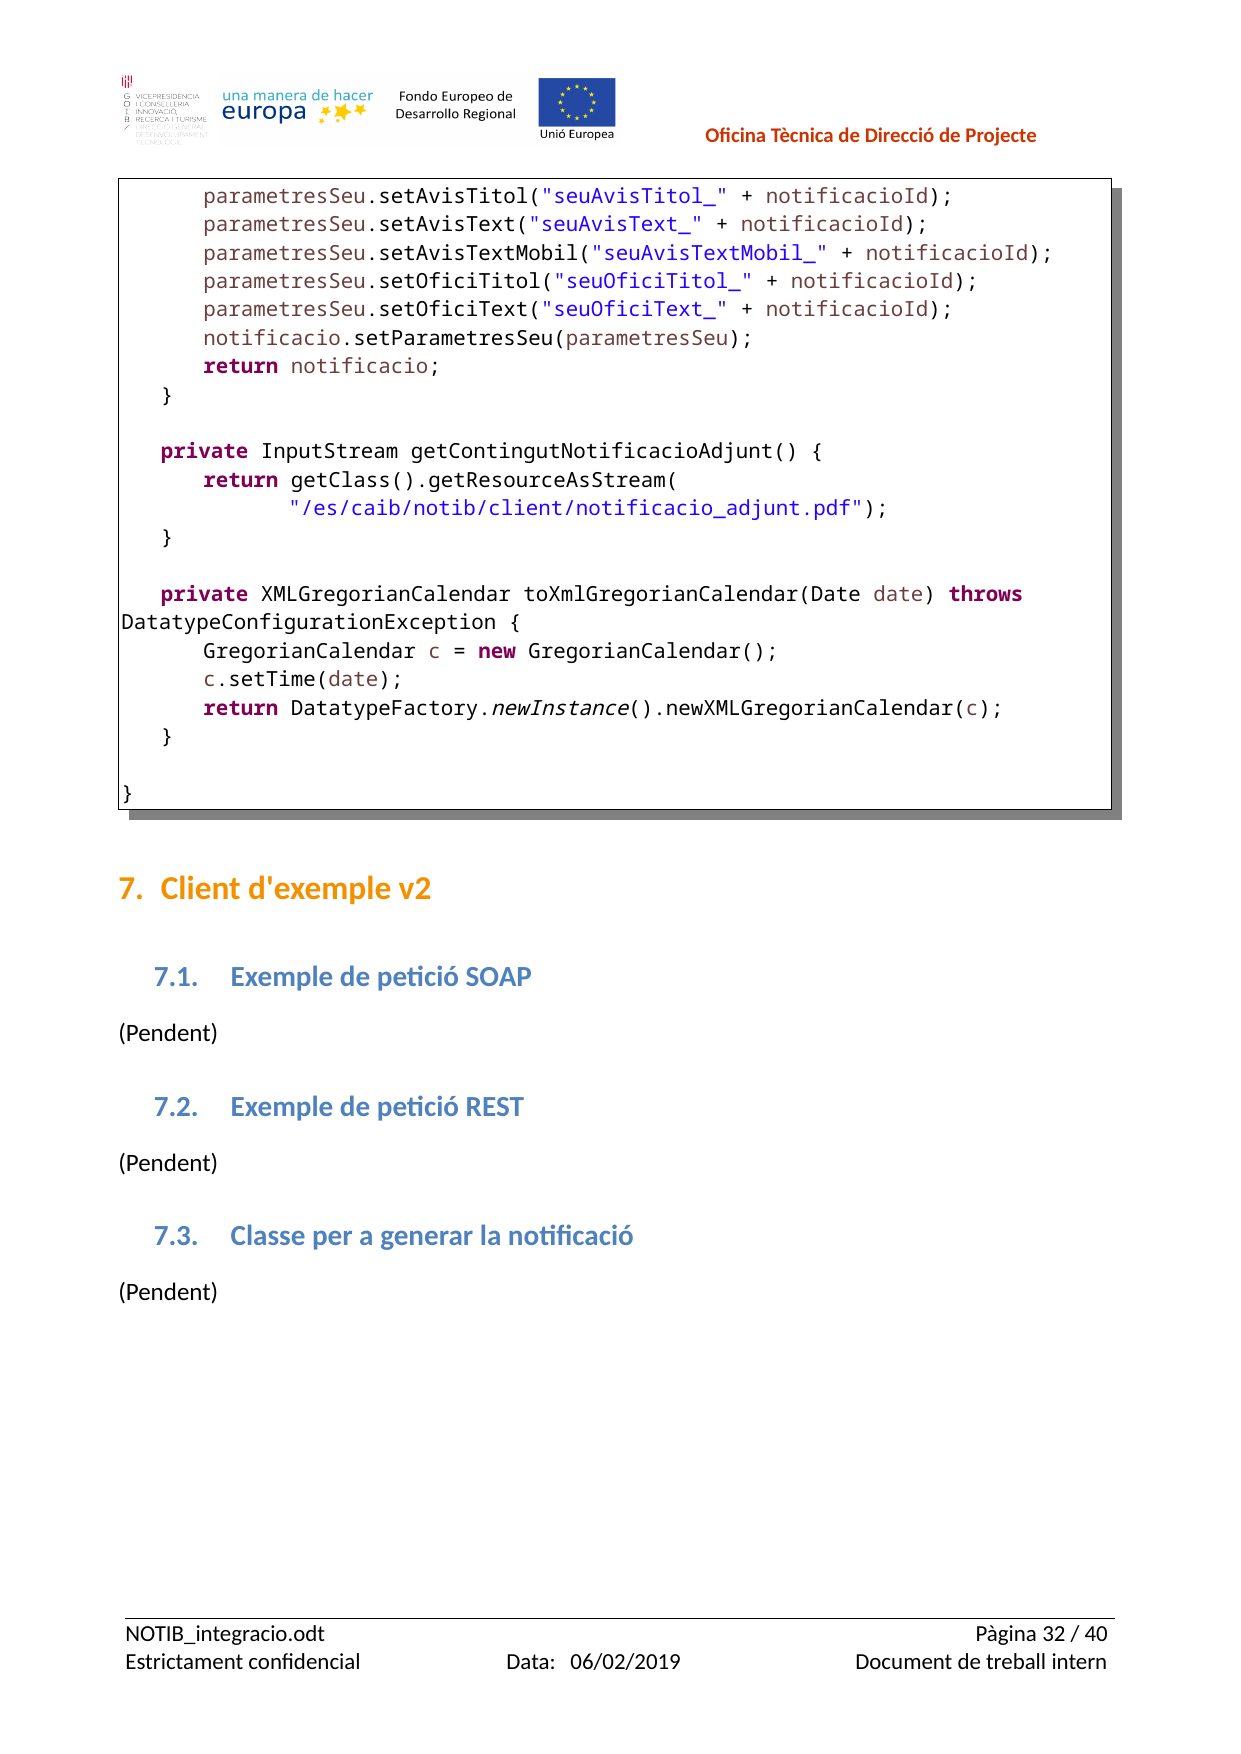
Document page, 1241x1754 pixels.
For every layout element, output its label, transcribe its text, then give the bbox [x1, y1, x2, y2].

subtitle Exemple de petició SOAP [153, 958, 1122, 994]
text } [119, 775, 1111, 809]
text "/es/caib/notib/client/notificacio_adjunt.pdf"); [119, 491, 1111, 519]
text c.setTime(date); [119, 661, 1111, 689]
text return notificacio; [119, 348, 1111, 377]
text private XMLGregorianCalendar toXmlGregorianCalendar(Date date) throws DatatypeConfigurationException { [119, 576, 1111, 633]
subtitle Exemple de petició REST [153, 1088, 1122, 1123]
text } [119, 377, 1111, 408]
text } [119, 519, 1111, 550]
text notificacio.setParametresSeu(parametresSeu); [119, 320, 1111, 348]
text GregorianCalendar c = new GregorianCalendar(); [119, 633, 1111, 661]
text parametresSeu.setAvisTitol("seuAvisTitol_" + notificacioId); [119, 179, 1111, 206]
text private InputStream getContingutNotificacioAdjunt() { [119, 434, 1111, 462]
picture [118, 73, 213, 147]
text return DatatypeFactory.newInstance().newXMLGregorianCalendar(c); [119, 689, 1111, 718]
text return getClass().getResourceAsStream( [119, 462, 1111, 491]
text (Pendent) [118, 1276, 1122, 1307]
text } [119, 718, 1111, 749]
text parametresSeu.setOficiTitol("seuOficiTitol_" + notificacioId); [119, 263, 1111, 291]
text parametresSeu.setAvisText("seuAvisText_" + notificacioId); [119, 206, 1111, 234]
text (Pendent) [118, 1147, 1122, 1177]
text parametresSeu.setAvisTextMobil("seuAvisTextMobil_" + notificacioId); [119, 234, 1111, 263]
text parametresSeu.setOficiText("seuOficiText_" + notificacioId); [119, 291, 1111, 320]
text (Pendent) [118, 1017, 1122, 1048]
subtitle Classe per a generar la notificació [153, 1217, 1122, 1253]
subtitle Client d'exemple v2 [118, 867, 1122, 908]
picture [219, 73, 621, 147]
